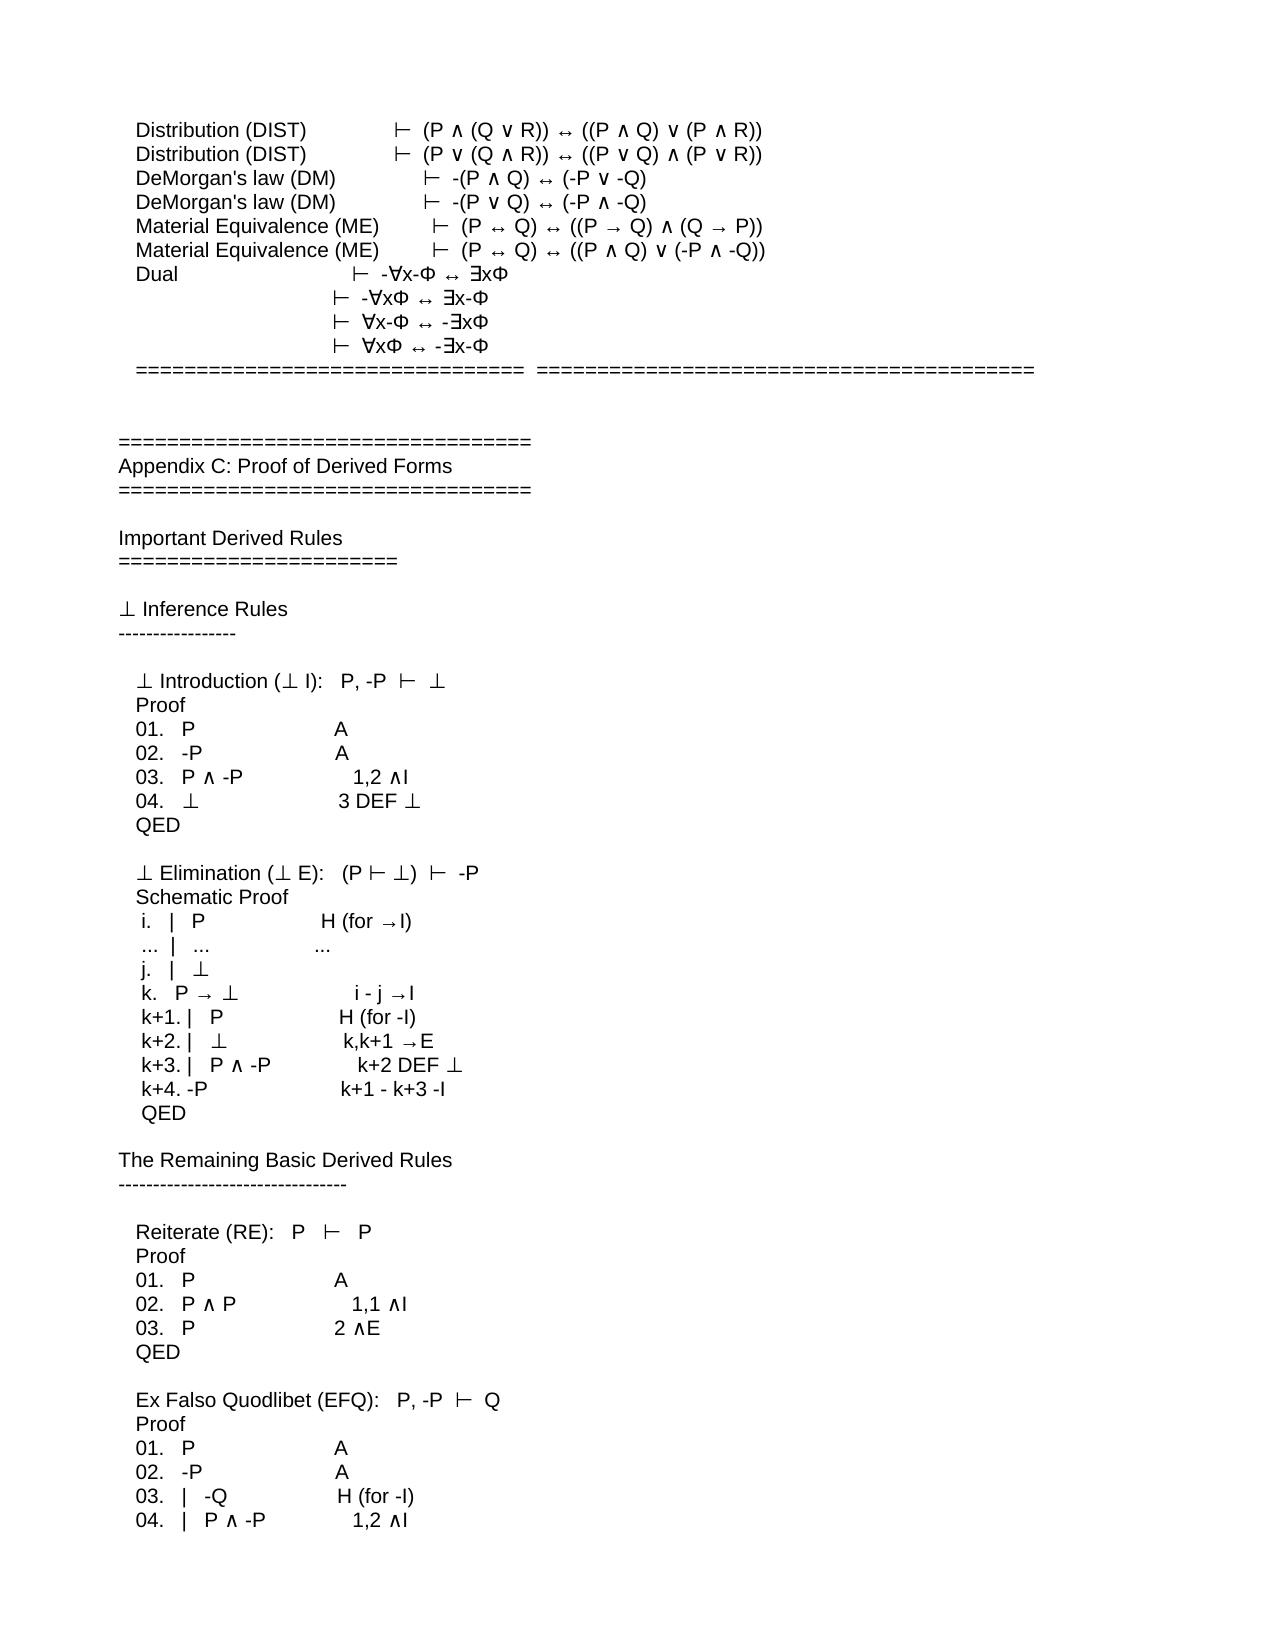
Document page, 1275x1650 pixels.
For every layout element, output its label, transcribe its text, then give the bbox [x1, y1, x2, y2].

text ⊥ Inference Rules [118, 597, 1157, 621]
text ======================= [118, 549, 1157, 573]
text Schematic Proof [118, 885, 1157, 909]
text j. | ⊥ [118, 957, 1157, 981]
text 03. | -Q H (for -I) [118, 1484, 1157, 1508]
text 04. | P ∧ -P 1,2 ∧I [118, 1508, 1157, 1532]
text Material Equivalence (ME) ⊢ (P ↔ Q) ↔ ((P ∧ Q) ∨ (-P ∧ -Q)) [118, 238, 1157, 262]
text ⊥ Elimination (⊥ E): (P ⊢ ⊥) ⊢ -P [118, 861, 1157, 885]
text QED [118, 1340, 1157, 1364]
text Distribution (DIST) ⊢ (P ∨ (Q ∧ R)) ↔ ((P ∨ Q) ∧ (P ∨ R)) [118, 142, 1157, 166]
text ⊢ ∀x-Φ ↔ -∃xΦ [118, 310, 1157, 334]
text 01. P A [118, 1436, 1157, 1460]
text ================================ ========================================= [118, 358, 1157, 382]
text ⊢ ∀xΦ ↔ -∃x-Φ [118, 334, 1157, 358]
text Important Derived Rules [118, 525, 1157, 549]
text Material Equivalence (ME) ⊢ (P ↔ Q) ↔ ((P → Q) ∧ (Q → P)) [118, 214, 1157, 238]
text k. P → ⊥ i - j →I [118, 981, 1157, 1004]
text ================================== [118, 477, 1157, 501]
text Appendix C: Proof of Derived Forms [118, 453, 1157, 477]
text DeMorgan's law (DM) ⊢ -(P ∨ Q) ↔ (-P ∧ -Q) [118, 190, 1157, 214]
text 02. -P A [118, 1460, 1157, 1484]
text QED [118, 1100, 1157, 1124]
text Ex Falso Quodlibet (EFQ): P, -P ⊢ Q [118, 1388, 1157, 1412]
text Proof [118, 1244, 1157, 1268]
text k+2. | ⊥ k,k+1 →E [118, 1028, 1157, 1052]
text 02. P ∧ P 1,1 ∧I [118, 1292, 1157, 1316]
text 02. -P A [118, 741, 1157, 765]
text ----------------- [118, 621, 1157, 645]
text Reiterate (RE): P ⊢ P [118, 1220, 1157, 1244]
text --------------------------------- [118, 1172, 1157, 1196]
text The Remaining Basic Derived Rules [118, 1148, 1157, 1172]
text 04. ⊥ 3 DEF ⊥ [118, 789, 1157, 813]
text 01. P A [118, 1268, 1157, 1292]
text k+1. | P H (for -I) [118, 1004, 1157, 1028]
text Distribution (DIST) ⊢ (P ∧ (Q ∨ R)) ↔ ((P ∧ Q) ∨ (P ∧ R)) [118, 118, 1157, 142]
text Proof [118, 1412, 1157, 1436]
text ⊥ Introduction (⊥ I): P, -P ⊢ ⊥ [118, 669, 1157, 693]
text ... | ... ... [118, 933, 1157, 957]
text DeMorgan's law (DM) ⊢ -(P ∧ Q) ↔ (-P ∨ -Q) [118, 166, 1157, 190]
text 03. P 2 ∧E [118, 1316, 1157, 1340]
text QED [118, 813, 1157, 837]
text k+4. -P k+1 - k+3 -I [118, 1076, 1157, 1100]
text i. | P H (for →I) [118, 909, 1157, 933]
text Dual ⊢ -∀x-Φ ↔ ∃xΦ [118, 262, 1157, 286]
text 03. P ∧ -P 1,2 ∧I [118, 765, 1157, 789]
text k+3. | P ∧ -P k+2 DEF ⊥ [118, 1052, 1157, 1076]
text 01. P A [118, 717, 1157, 741]
text ================================== [118, 429, 1157, 453]
text ⊢ -∀xΦ ↔ ∃x-Φ [118, 286, 1157, 310]
text Proof [118, 693, 1157, 717]
